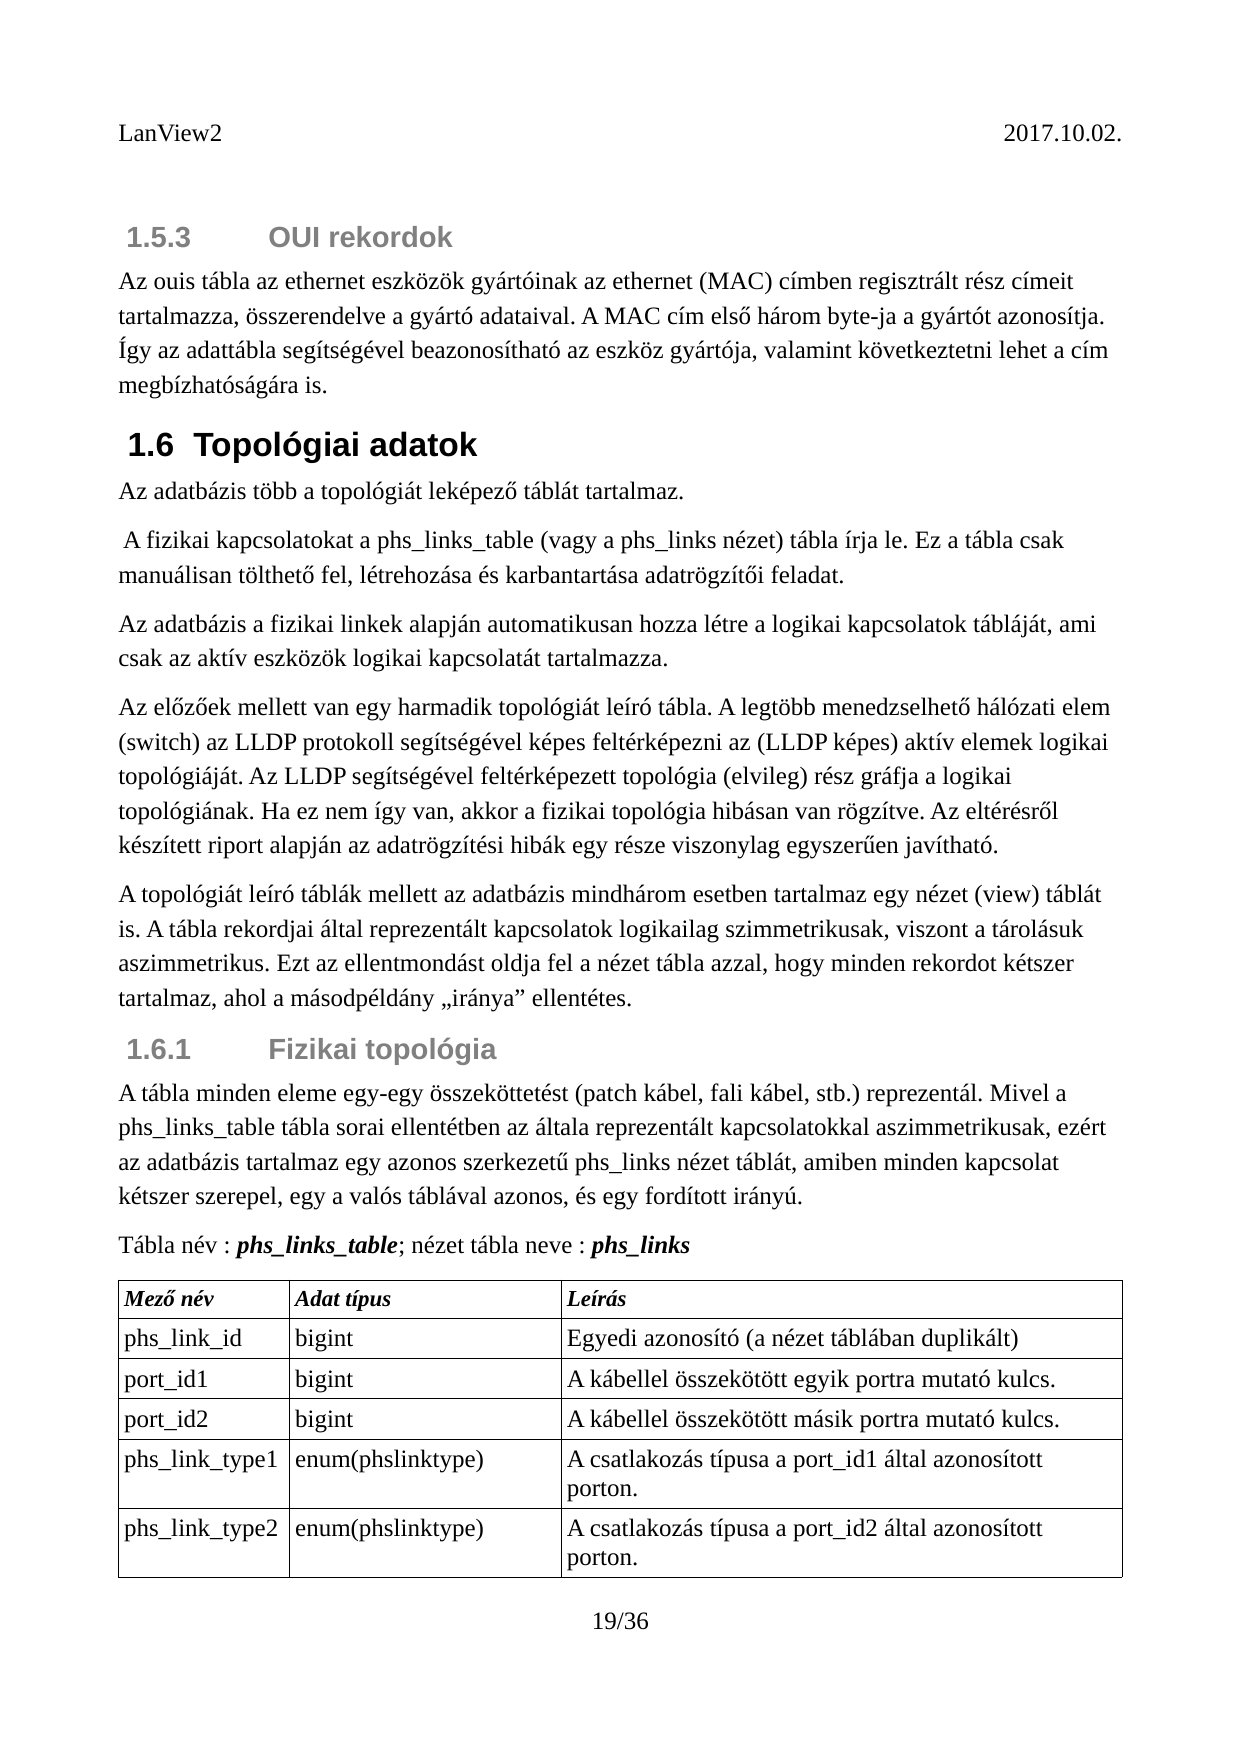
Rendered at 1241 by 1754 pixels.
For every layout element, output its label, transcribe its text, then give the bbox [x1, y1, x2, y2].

text Az adatbázis a fizikai linkek alapján automatikusan hozza létre a logikai kapcsolatok tábláját, ami csak az aktív eszközök logikai kapcsolatát tartalmazza. [118, 609, 1122, 672]
table_cell enum(phslinktype) [290, 1440, 561, 1507]
text Az adatbázis több a topológiát leképező táblát tartalmaz. [118, 476, 1122, 505]
table_cell A kábellel összekötött egyik portra mutató kulcs. [562, 1359, 1122, 1398]
table_header Adat típus [290, 1281, 561, 1317]
text Tábla név : phs_links_table; nézet tábla neve : phs_links [118, 1231, 1122, 1259]
text Az előzőek mellett van egy harmadik topológiát leíró tábla. A legtöbb menedzselhető hálózati elem (switch) az LLDP protokoll segítségével képes feltérképezni az (LLDP képes) aktív elemek logikai topológiáját. Az LLDP segítségével feltérképezett topológia (elvileg) rész gráfja a logikai topológiának. Ha ez nem így van, akkor a fizikai topológia hibásan van rögzítve. Az eltérésről készített riport alapján az adatrögzítési hibák egy része viszonylag egyszerűen javítható. [118, 692, 1122, 859]
table_cell A csatlakozás típusa a port_id1 által azonosított porton. [562, 1440, 1122, 1507]
table_cell A csatlakozás típusa a port_id2 által azonosított porton. [562, 1509, 1122, 1577]
text A topológiát leíró táblák mellett az adatbázis mindhárom esetben tartalmaz egy nézet (view) táblát is. A tábla rekordjai által reprezentált kapcsolatok logikailag szimmetrikusak, viszont a tárolásuk aszimmetrikus. Ezt az ellentmondást oldja fel a nézet tábla azzal, hogy minden rekordot kétszer tartalmaz, ahol a másodpéldány „iránya” ellentétes. [118, 879, 1122, 1012]
table_cell A kábellel összekötött másik portra mutató kulcs. [562, 1399, 1122, 1438]
table_cell bigint [290, 1399, 561, 1438]
table_header Leírás [562, 1281, 1122, 1317]
table_cell bigint [290, 1319, 561, 1358]
table_cell Egyedi azonosító (a nézet táblában duplikált) [562, 1319, 1122, 1358]
subtitle Topológiai adatok [118, 425, 1122, 464]
table_header Mező név [119, 1281, 289, 1317]
text A fizikai kapcsolatokat a phs_links_table (vagy a phs_links nézet) tábla írja le. Ez a tábla csak manuálisan tölthető fel, létrehozása és karbantartása adatrögzítői feladat. [118, 525, 1122, 589]
table_cell port_id2 [119, 1399, 289, 1438]
table_cell phs_link_id [119, 1319, 289, 1358]
table_cell phs_link_type2 [119, 1509, 289, 1577]
text A tábla minden eleme egy-egy összeköttetést (patch kábel, fali kábel, stb.) reprezentál. Mivel a phs_links_table tábla sorai ellentétben az általa reprezentált kapcsolatokkal aszimmetrikusak, ezért az adatbázis tartalmaz egy azonos szerkezetű phs_links nézet táblát, amiben minden kapcsolat kétszer szerepel, egy a valós táblával azonos, és egy fordított irányú. [118, 1078, 1122, 1210]
subtitle Fizikai topológia [118, 1032, 1122, 1066]
subtitle OUI rekordok [118, 220, 1122, 254]
table_cell phs_link_type1 [119, 1440, 289, 1507]
table_cell port_id1 [119, 1359, 289, 1398]
table_cell bigint [290, 1359, 561, 1398]
text Az ouis tábla az ethernet eszközök gyártóinak az ethernet (MAC) címben regisztrált rész címeit tartalmazza, összerendelve a gyártó adataival. A MAC cím első három byte-ja a gyártót azonosítja. Így az adattábla segítségével beazonosítható az eszköz gyártója, valamint következtetni lehet a cím megbízhatóságára is. [118, 266, 1122, 399]
table_cell enum(phslinktype) [290, 1509, 561, 1577]
